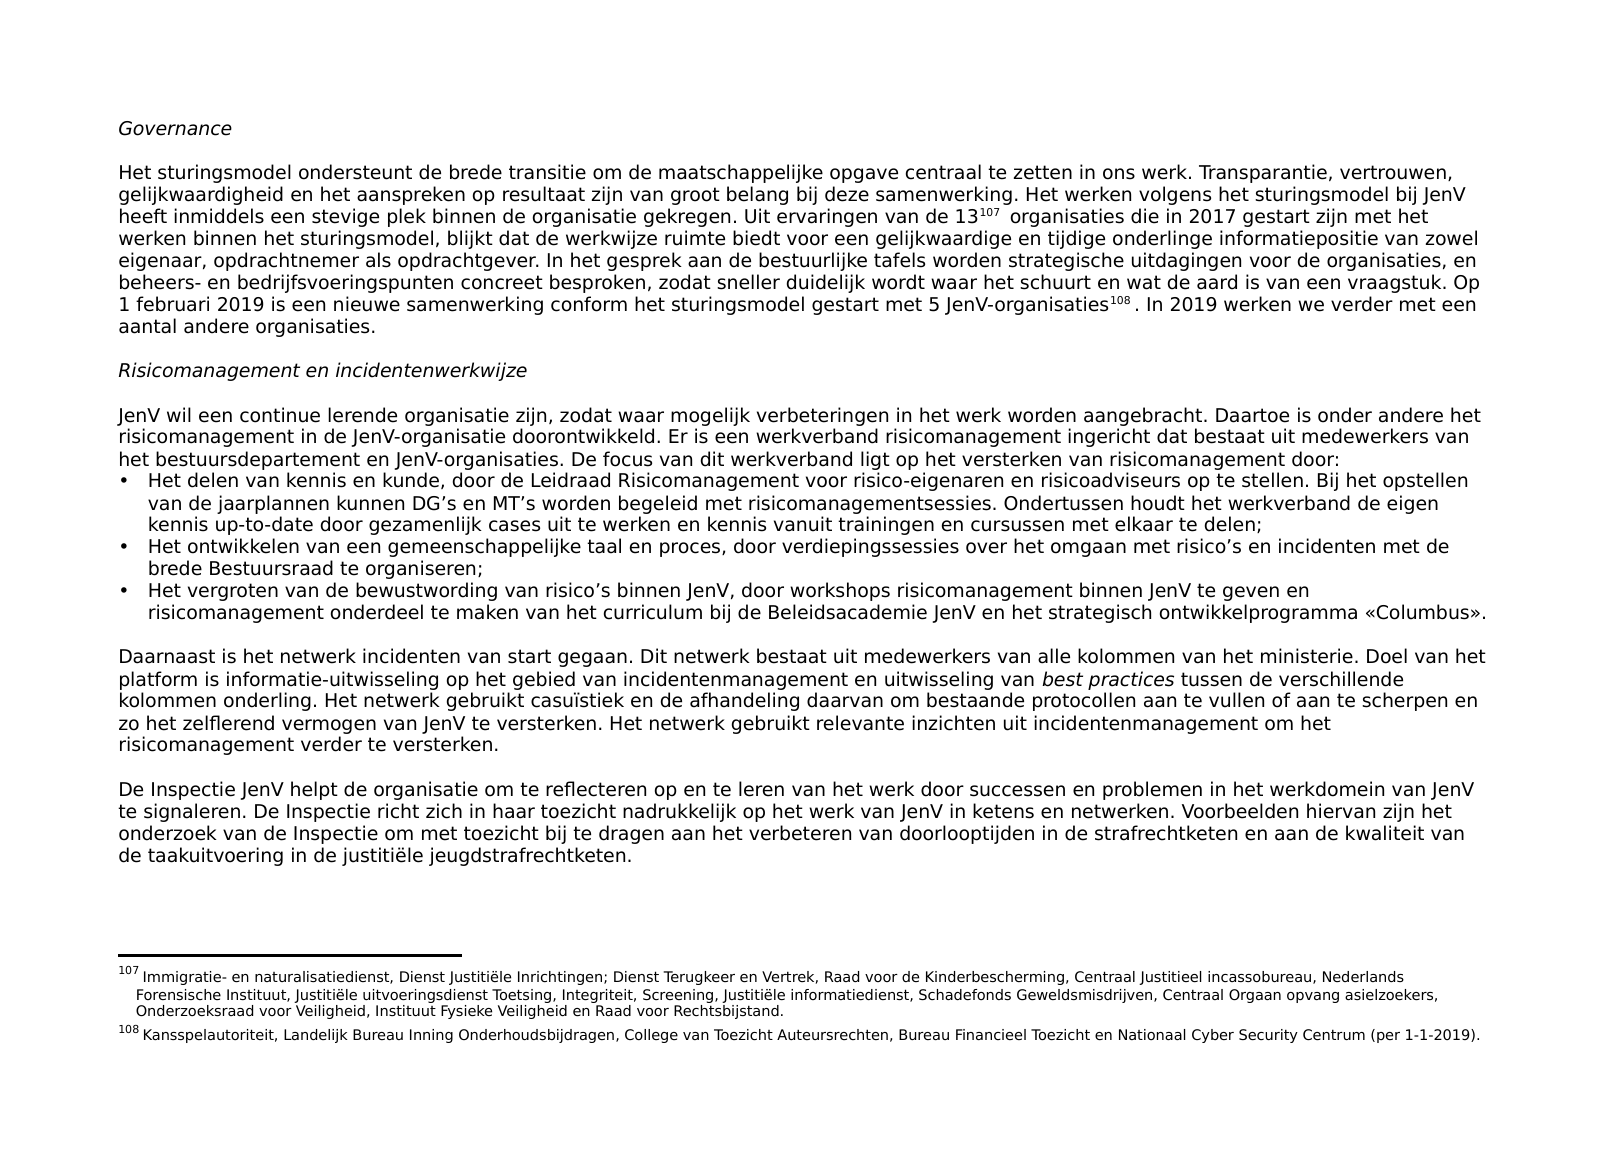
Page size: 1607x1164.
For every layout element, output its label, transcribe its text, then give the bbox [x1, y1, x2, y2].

text Kansspelautoriteit, Landelijk Bureau Inning Onderhoudsbijdragen, College van Toezicht Auteursrechten, Bureau Financieel Toezicht en Nationaal Cyber Security Centrum (per 1-1-2019). [118, 1023, 1488, 1045]
text • Het ontwikkelen van een gemeenschappelijke taal en proces, door verdiepingssessies over het omgaan met risico’s en incidenten met de brede Bestuursraad te organiseren; [118, 536, 1488, 580]
text Het sturingsmodel ondersteunt de brede transitie om de maatschappelijke opgave centraal te zetten in ons werk. Transparantie, vertrouwen, gelijkwaardigheid en het aanspreken op resultaat zijn van groot belang bij deze samenwerking. Het werken volgens het sturingsmodel bij JenV heeft inmiddels een stevige plek binnen de organisatie gekregen. Uit ervaringen van de 13 organisaties die in 2017 gestart zijn met het werken binnen het sturingsmodel, blijkt dat de werkwijze ruimte biedt voor een gelijkwaardige en tijdige onderlinge informatiepositie van zowel eigenaar, opdrachtnemer als opdrachtgever. In het gesprek aan de bestuurlijke tafels worden strategische uitdagingen voor de organisaties, en beheers- en bedrijfsvoeringspunten concreet besproken, zodat sneller duidelijk wordt waar het schuurt en wat de aard is van een vraagstuk. Op 1 februari 2019 is een nieuwe samenwerking conform het sturingsmodel gestart met 5 JenV-organisaties. In 2019 werken we verder met een aantal andere organisaties. [118, 162, 1488, 338]
text • Het delen van kennis en kunde, door de Leidraad Risicomanagement voor risico-eigenaren en risicoadviseurs op te stellen. Bij het opstellen van de jaarplannen kunnen DG’s en MT’s worden begeleid met risicomanagementsessies. Ondertussen houdt het werkverband de eigen kennis up-to-date door gezamenlijk cases uit te werken en kennis vanuit trainingen en cursussen met elkaar te delen; [118, 470, 1488, 536]
subtitle Governance [118, 118, 1488, 140]
text Immigratie- en naturalisatiedienst, Dienst Justitiële Inrichtingen; Dienst Terugkeer en Vertrek, Raad voor de Kinderbescherming, Centraal Justitieel incassobureau, Nederlands Forensische Instituut, Justitiële uitvoeringsdienst Toetsing, Integriteit, Screening, Justitiële informatiedienst, Schadefonds Geweldsmisdrijven, Centraal Orgaan opvang asielzoekers, Onderzoeksraad voor Veiligheid, Instituut Fysieke Veiligheid en Raad voor Rechtsbijstand. [118, 964, 1488, 1020]
text Daarnaast is het netwerk incidenten van start gegaan. Dit netwerk bestaat uit medewerkers van alle kolommen van het ministerie. Doel van het platform is informatie-uitwisseling op het gebied van incidentenmanagement en uitwisseling van best practices tussen de verschillende kolommen onderling. Het netwerk gebruikt casuïstiek en de afhandeling daarvan om bestaande protocollen aan te vullen of aan te scherpen en zo het zelflerend vermogen van JenV te versterken. Het netwerk gebruikt relevante inzichten uit incidentenmanagement om het risicomanagement verder te versterken. [118, 646, 1488, 756]
text De Inspectie JenV helpt de organisatie om te reflecteren op en te leren van het werk door successen en problemen in het werkdomein van JenV te signaleren. De Inspectie richt zich in haar toezicht nadrukkelijk op het werk van JenV in ketens en netwerken. Voorbeelden hiervan zijn het onderzoek van de Inspectie om met toezicht bij te dragen aan het verbeteren van doorlooptijden in de strafrechtketen en aan de kwaliteit van de taakuitvoering in de justitiële jeugdstrafrechtketen. [118, 778, 1488, 866]
subtitle Risicomanagement en incidentenwerkwijze [118, 360, 1488, 382]
text • Het vergroten van de bewustwording van risico’s binnen JenV, door workshops risicomanagement binnen JenV te geven en risicomanagement onderdeel te maken van het curriculum bij de Beleidsacademie JenV en het strategisch ontwikkelprogramma «Columbus». [118, 580, 1488, 624]
text JenV wil een continue lerende organisatie zijn, zodat waar mogelijk verbeteringen in het werk worden aangebracht. Daartoe is onder andere het risicomanagement in de JenV-organisatie doorontwikkeld. Er is een werkverband risicomanagement ingericht dat bestaat uit medewerkers van het bestuursdepartement en JenV-organisaties. De focus van dit werkverband ligt op het versterken van risicomanagement door: [118, 404, 1488, 470]
